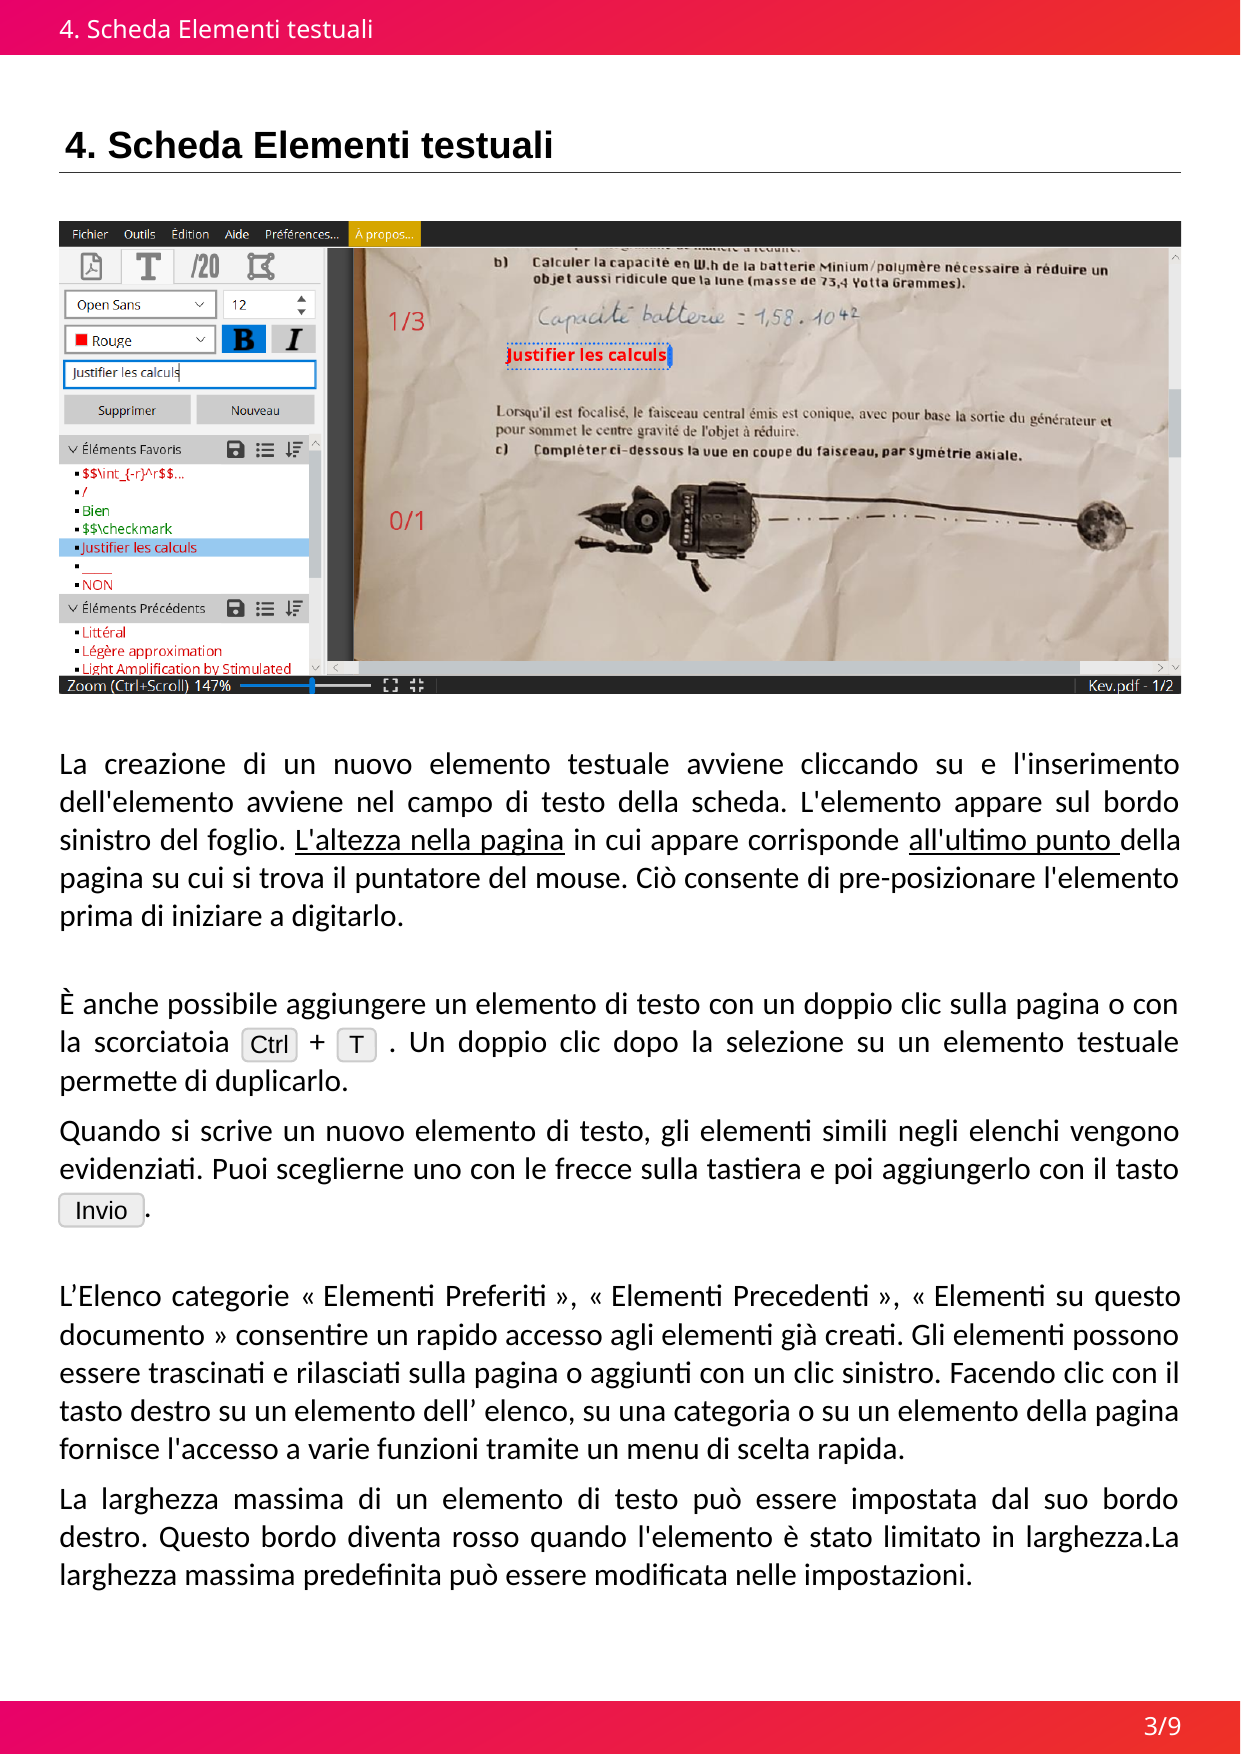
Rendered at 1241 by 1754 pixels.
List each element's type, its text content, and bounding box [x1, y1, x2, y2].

text Quando si scrive un nuovo elemento di testo, gli elementi simili negli elenchi vengono evidenziati. Puoi sceglierne uno con le frecce sulla tastiera e poi aggiungerlo con il tasto . [59, 1111, 1181, 1226]
text L’Elenco categorie « Elementi Preferiti », « Elementi Precedenti », « Elementi su questo documento » consentire un rapido accesso agli elementi già creati. Gli elementi possono essere trascinati e rilasciati sulla pagina o aggiunti con un clic sinistro. Facendo clic con il tasto destro su un elemento dell’ elenco, su una categoria o su un elemento della pagina fornisce l'accesso a varie funzioni tramite un menu di scelta rapida. [59, 1276, 1181, 1467]
text È anche possibile aggiungere un elemento di testo con un doppio clic sulla pagina o con la scorciatoia + . Un doppio clic dopo la selezione su un elemento testuale permette di duplicarlo. [59, 984, 1181, 1099]
text La larghezza massima di un elemento di testo può essere impostata dal suo bordo destro. Questo bordo diventa rosso quando l'elemento è stato limitato in larghezza.La larghezza massima predefinita può essere modificata nelle impostazioni. [59, 1479, 1181, 1593]
text La creazione di un nuovo elemento testuale avviene cliccando su e l'inserimento dell'elemento avviene nel campo di testo della scheda. L'elemento appare sul bordo sinistro del foglio. L'altezza nella pagina in cui appare corrisponde all'ultimo punto della pagina su cui si trova il puntatore del mouse. Ciò consente di pre-posizionare l'elemento prima di iniziare a digitarlo. [59, 744, 1181, 934]
picture [59, 221, 1182, 694]
subtitle Scheda Elementi testuali [59, 117, 1181, 172]
